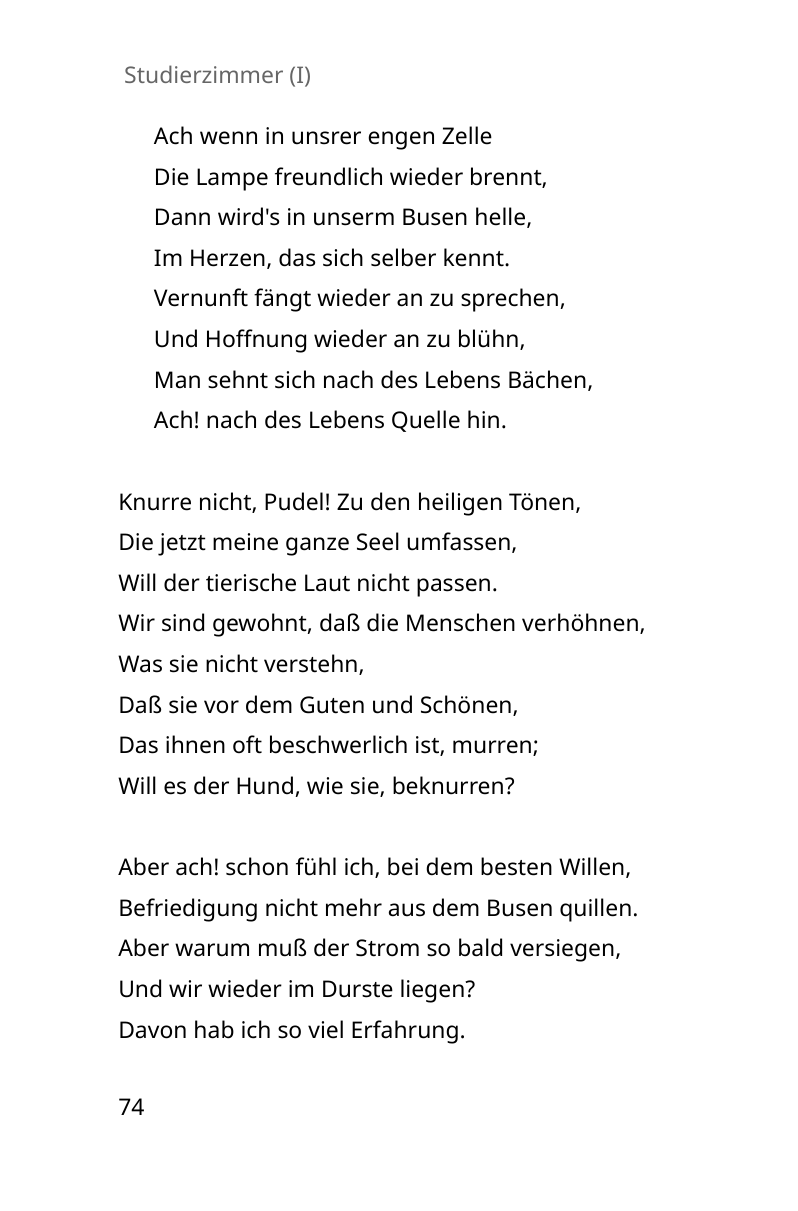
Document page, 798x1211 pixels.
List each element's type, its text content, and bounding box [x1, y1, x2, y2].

text Knurre nicht, Pudel! Zu den heiligen Tönen, Die jetzt meine ganze Seel umfassen, Will der tierische Laut nicht passen. Wir sind gewohnt, daß die Menschen verhöhnen, Was sie nicht verstehn, Daß sie vor dem Guten und Schönen, Das ihnen oft beschwerlich ist, murren; Will es der Hund, wie sie, beknurren? [118, 462, 679, 801]
text Ach wenn in unsrer engen Zelle Die Lampe freundlich wieder brennt, Dann wird's in unserm Busen helle, Im Herzen, das sich selber kennt. Vernunft fängt wieder an zu sprechen, Und Hoffnung wieder an zu blühn, Man sehnt sich nach des Lebens Bächen, Ach! nach des Lebens Quelle hin. [118, 120, 679, 435]
text Aber ach! schon fühl ich, bei dem besten Willen, Befriedigung nicht mehr aus dem Busen quillen. Aber warum muß der Strom so bald versiegen, Und wir wieder im Durste liegen? Davon hab ich so viel Erfahrung. [118, 828, 679, 1045]
